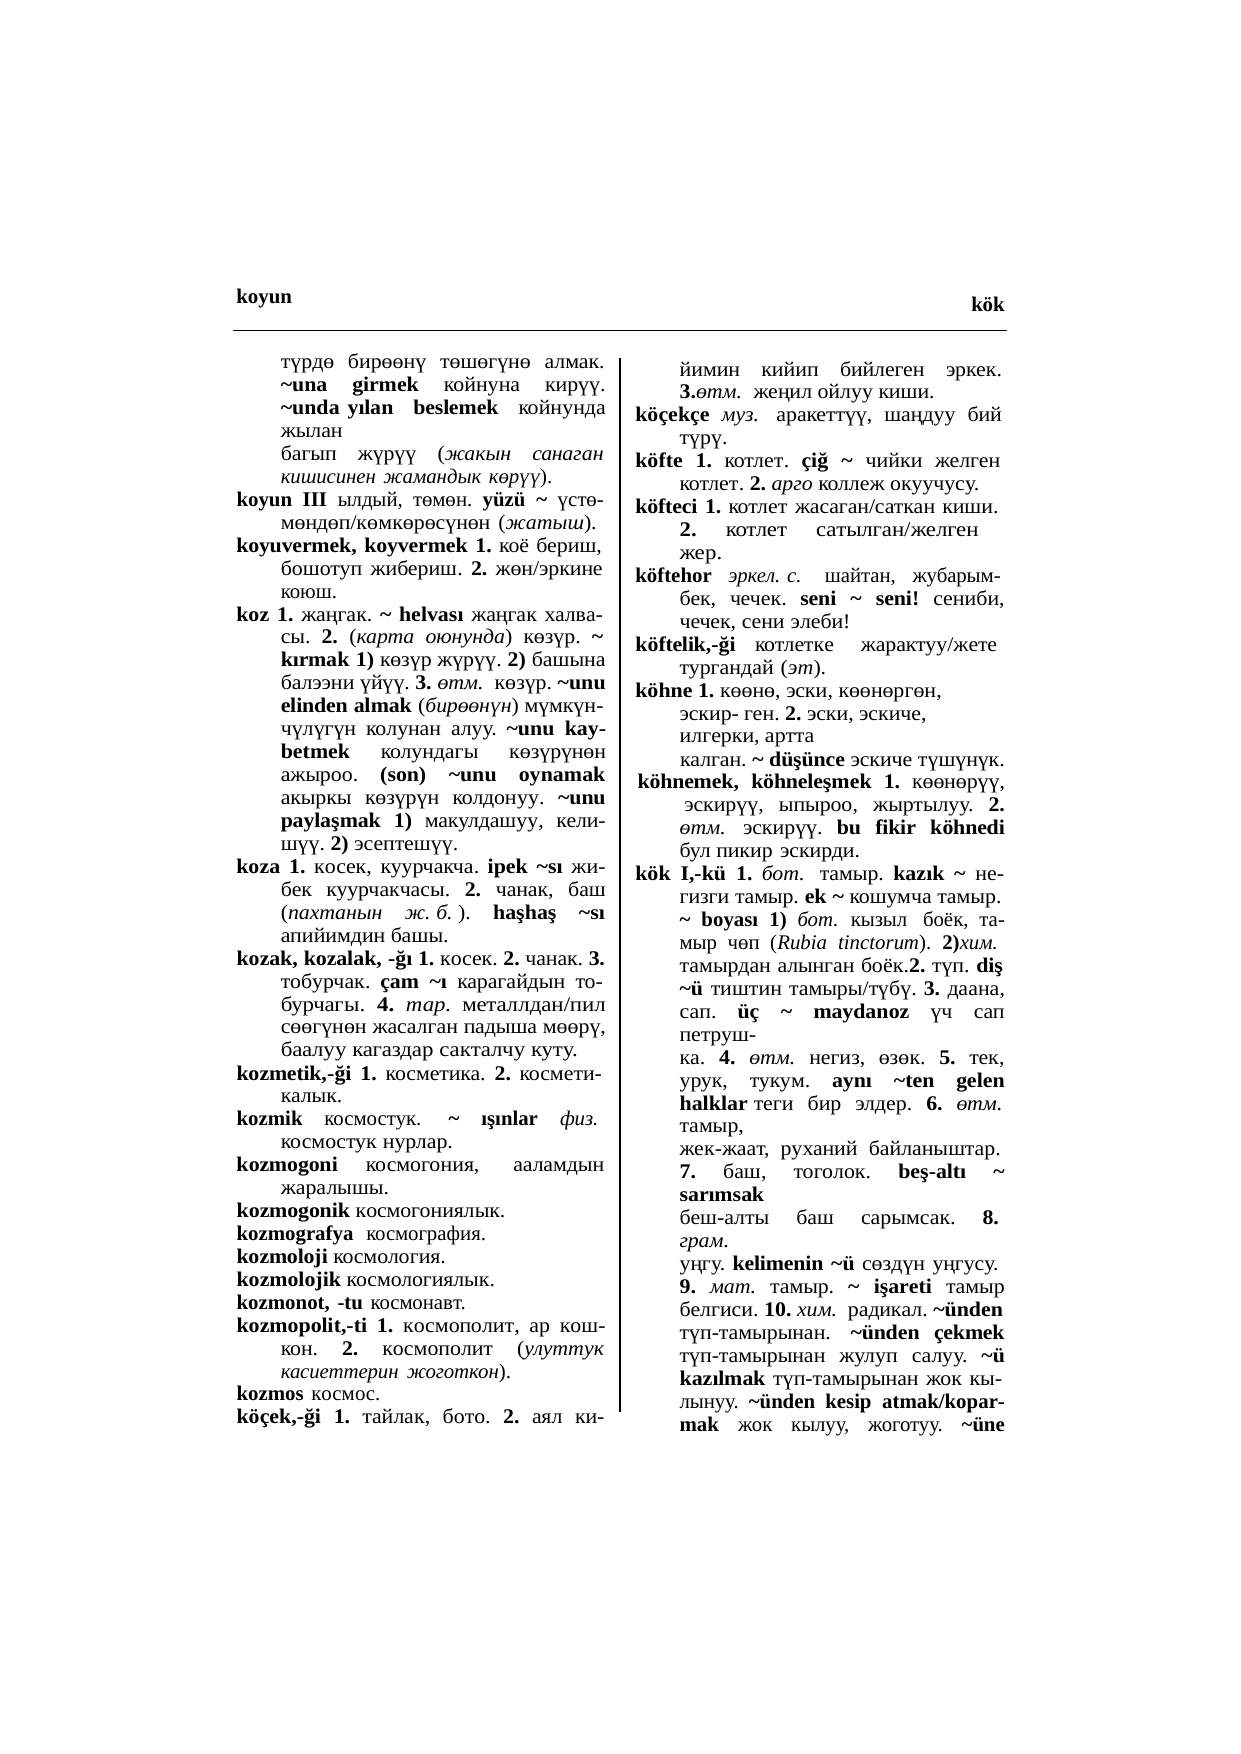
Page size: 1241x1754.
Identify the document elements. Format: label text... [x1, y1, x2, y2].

text космостук нурлар. [281, 1130, 455, 1153]
text ~ boyası 1) бот. кызыл боёк, та- мыр чөп (Rubia tinctorum). 2)хим. [679, 908, 1005, 954]
text кон. 2. космополит (улуттук касиеттерин жоготкон). [281, 1337, 606, 1383]
text бурчагы. 4. тар. металлдан/пил сөөгүнөн жасалган падыша мөөрү, баалуу кагаздар сакталчу куту. [281, 993, 606, 1061]
text түрдө бирөөнү төшөгүнө алмак. [281, 349, 606, 373]
text лынуу. ~ünden kesip atmak/kopar- mak жок кылуу, жоготуу. ~üne [679, 1390, 1005, 1436]
text 9. мат. тамыр. ~ işareti тамыр белгиси. 10. хим. радикал. ~ünden [679, 1275, 1005, 1321]
text апийимдин башы. [281, 924, 450, 947]
text коюш. [281, 580, 340, 603]
text koza 1. косек, куурчакча. ipek ~sı жи- бек куурчакчасы. 2. чанак, баш (пахтанын ж. б. ). haşhaş ~sı [236, 855, 606, 924]
text kozmolojik космологиялык. [236, 1268, 606, 1291]
text багып жүрүү (жакын санаган кишисинен жамандык көрүү). [281, 442, 605, 488]
text koyuvermek, koyvermek 1. коё бериш, бошотуп жибериш. 2. жөн/эркине [236, 534, 606, 580]
text жек-жаат, руханий байланыштар. [679, 1137, 1005, 1160]
text акыркы көзүрүн колдонуу. ~unu paylaşmak 1) макулдашуу, кели- шүү. 2) эсептешүү. [281, 786, 606, 855]
text köftehor эркел. с. шайтан, жубарым- [635, 564, 1004, 587]
text köçek,-ği 1. тайлак, бото. 2. аял ки- [236, 1405, 606, 1428]
text чүлүгүн колунан алуу. ~unu kay- betmek колундагы көзүрүнөн ажыроо. (son) ~unu oynamak [281, 717, 606, 786]
text өтм. эскирүү. bu fikir köhnedi бул пикир эскирди. [679, 816, 1005, 862]
text ~ü тиштин тамыры/түбү. 3. даана, сап. üç ~ maydanoz үч сап петруш- [679, 977, 1005, 1046]
text kozmonot, -tu космонавт. [236, 1291, 606, 1314]
text мөндөп/көмкөрөсүнөн (жатыш). [281, 511, 598, 534]
text түп-тамырынан. ~ünden çekmek түп-тамырынан жулуп салуу. ~ü kazılmak түп-тамырынан жок кы- [679, 1321, 1005, 1390]
text kozmik космостук. ~ ışınlar физ. [236, 1107, 606, 1130]
text kozmos космос. [236, 1383, 606, 1405]
text kozmogonik космогониялык. kozmografya космография. kozmoloji космология. [236, 1199, 574, 1268]
text köhne 1. көөнө, эски, көөнөргөн, эскир- ген. 2. эски, эскиче, илгерки, артта [635, 679, 1004, 747]
text йимин кийип бийлеген эркек. [679, 357, 1005, 381]
text kozmogoni космогония, ааламдын жаралышы. [236, 1153, 605, 1199]
text kök I,-kü 1. бот. тамыр. kazık ~ не- [635, 862, 1026, 885]
text kırmak 1) көзүр жүрүү. 2) башына балээни үйүү. 3. өтм. көзүр. ~unu elinden almak (бирөөнүн) мүмкүн- [281, 648, 606, 717]
text kozak, kozalak, -ğı 1. косек. 2. чанак. 3. [236, 947, 606, 970]
text беш-алты баш сарымсак. 8. грам. [679, 1206, 999, 1252]
text köfteci 1. котлет жасаган/саткан киши. [635, 495, 1034, 518]
text koyun [236, 284, 292, 308]
text koyun III ылдый, төмөн. yüzü ~ үстө- [236, 488, 606, 511]
text калган. ~ düşünce эскиче түшүнүк. köhnemek, köhneleşmek 1. көөнөрүү, эскирүү, ыпыроо, жыртылуу. 2. [635, 748, 1005, 816]
text kozmopolit,-ti 1. космополит, ар кош- [236, 1314, 606, 1337]
text kök [969, 292, 1007, 316]
text тобурчак. çam ~ı карагайдын то- [281, 970, 606, 993]
text 7. баш, тоголок. beş-altı ~ sarımsak [679, 1160, 1004, 1206]
text köfte 1. котлет. çiğ ~ чийки желген котлет. 2. арго коллеж окуучусу. [635, 449, 1065, 495]
text köftelik,-ği котлетке жарактуу/жете [635, 633, 1065, 656]
text köçekçe муз. аракеттүү, шаңдуу бий [635, 403, 1055, 426]
text гизги тамыр. ek ~ кошумча тамыр. [679, 885, 1005, 908]
text 3.өтм. жеңил ойлуу киши. [679, 381, 936, 403]
text бек, чечек. seni ~ seni! сениби, чечек, сени элеби! [679, 587, 1005, 633]
text ка. 4. өтм. негиз, өзөк. 5. тек, урук, тукум. aynı ~ten gelen halklar теги бир элдер. 6. өтм. тамыр, [679, 1046, 1005, 1137]
text түрү. [679, 426, 728, 449]
text уңгу. kelimenin ~ü сөздүн уңгусу. [679, 1252, 1005, 1275]
text koz 1. жаңгак. ~ helvası жаңгак халва- сы. 2. (карта оюнунда) көзүр. ~ [236, 603, 606, 648]
text тургандай (эт). [679, 656, 827, 679]
text тамырдан алынган боёк.2. түп. diş [679, 954, 1005, 977]
text kozmetik,-ği 1. косметика. 2. космети- калык. [236, 1062, 606, 1107]
text 2. котлет сатылган/желген жер. [679, 518, 978, 564]
text ~una girmek койнуна кирүү. ~unda yılan beslemek койнунда жылан [281, 373, 606, 442]
